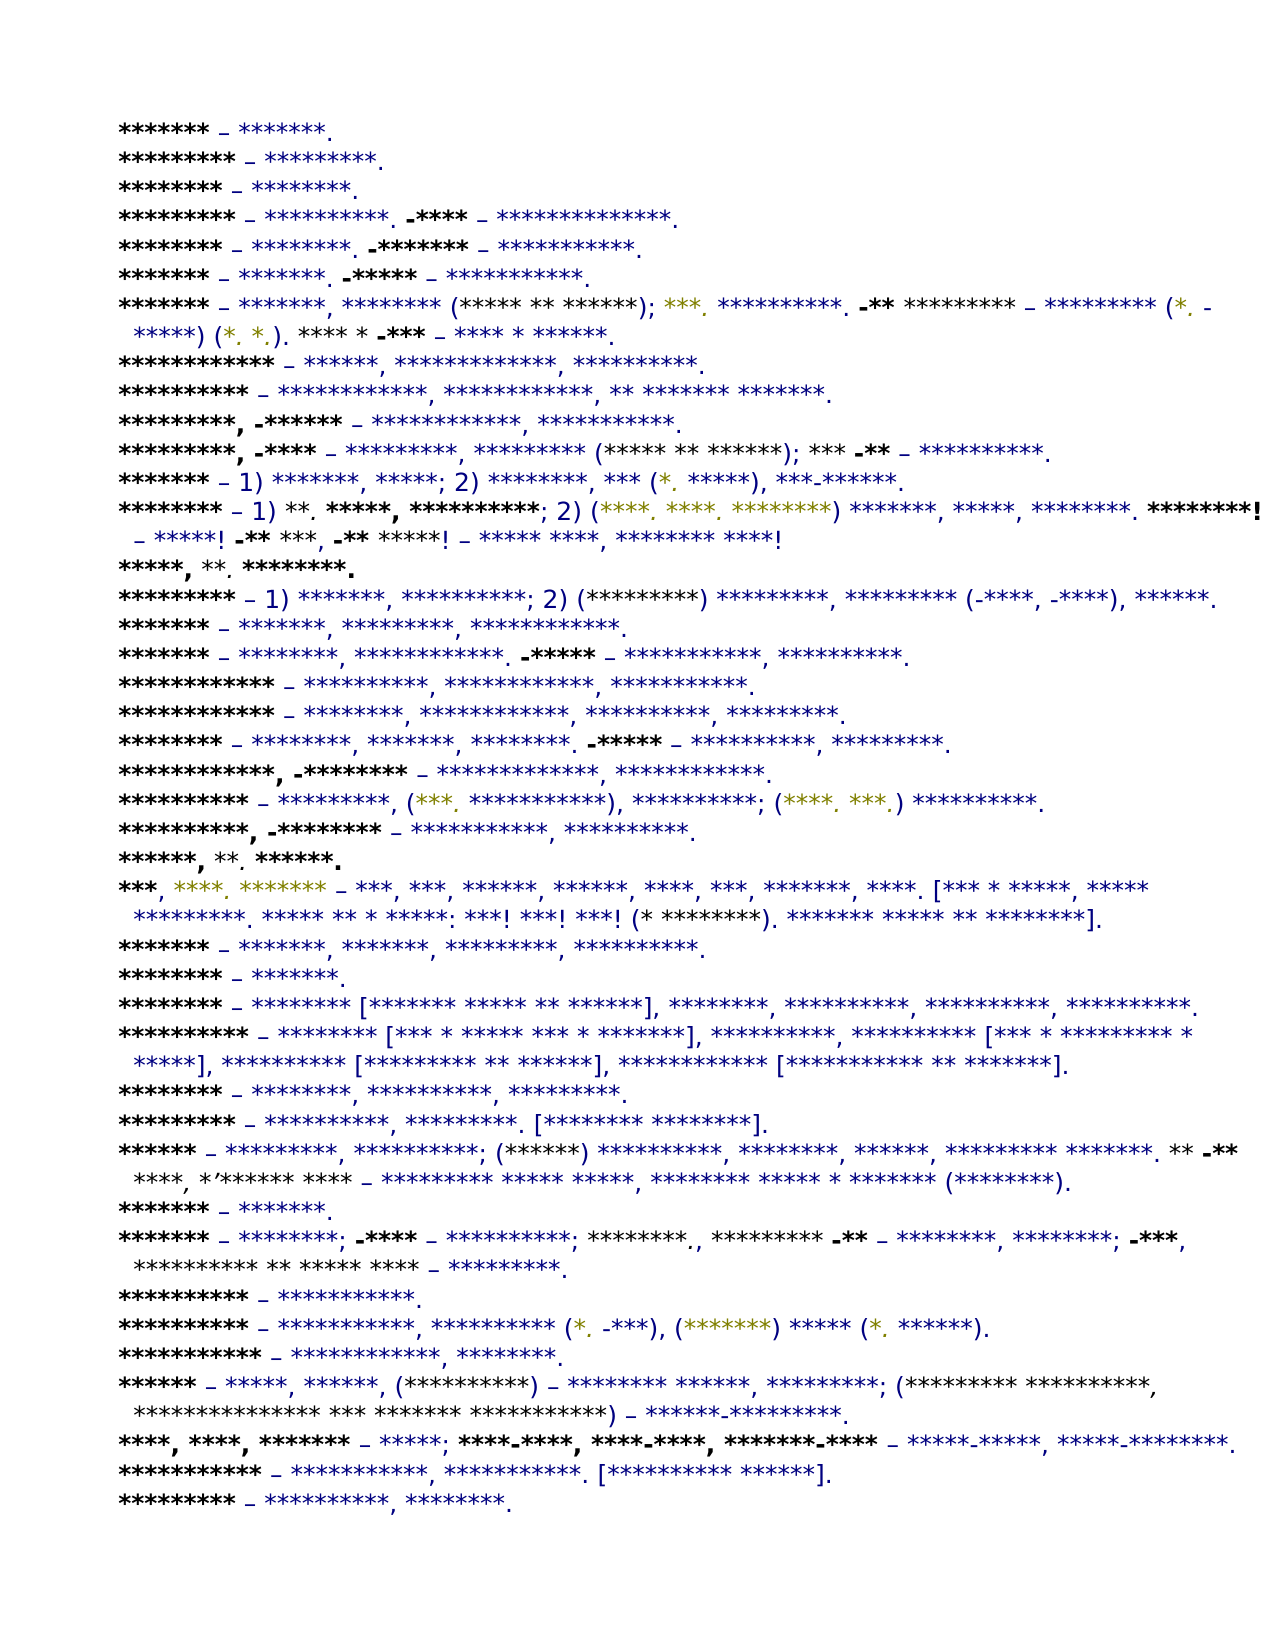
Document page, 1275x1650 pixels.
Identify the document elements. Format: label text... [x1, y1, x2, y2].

text ******* – 1) *******, *****; 2) ********, *** (*. *****), ***-******. [118, 468, 1275, 497]
text ************ – **********, ************, ***********. [118, 672, 1275, 701]
text *********, -**** – *********, ********* (***** ** ******); *** -** – **********. [118, 439, 1275, 468]
text ************ – ********, ************, **********, *********. [118, 701, 1275, 731]
text ********** – ***********. [118, 1285, 1275, 1314]
text ******* – *******, *********, ************. [118, 614, 1275, 643]
text ********* – **********. -**** – **************. [118, 206, 1275, 235]
text ********** – ******** [*** * ***** *** * *******], **********, ********** [*** * ********* * *****], ********** [********* ** ******], ************ [*********** ** *******]. [118, 1022, 1275, 1081]
text *********, -****** – ************, ***********. [118, 410, 1275, 439]
text ************ – ******, *************, **********. [118, 351, 1275, 381]
text ********* – 1) *******, **********; 2) (*********) *********, ********* (-****, -****), ******. [118, 585, 1275, 614]
text ******* – ********; -**** – **********; ********., ********* -** – ********, ********; -***, ********** ** ***** **** – *********. [118, 1226, 1275, 1285]
text ********* – *********. [118, 147, 1275, 176]
text ******* – *******, ******** (***** ** ******); ***. **********. -** ********* – ********* (*. -*****) (*. *.). **** * -*** – **** * ******. [118, 293, 1275, 351]
text *****, **. ********. [118, 556, 1275, 585]
text *********** – ***********, ***********. [********** ******]. [118, 1460, 1275, 1489]
text ********** – *********, (***. ***********), **********; (****. ***.) **********. [118, 789, 1275, 818]
text ****** – *********, **********; (******) **********, ********, ******, ********* *******. ** -** ****, *’****** **** – ********* ***** *****, ******** ***** * ******* (********). [118, 1139, 1275, 1197]
text ********** – ***********, ********** (*. -***), (*******) ***** (*. ******). [118, 1314, 1275, 1343]
text ********* – **********, ********. [118, 1489, 1275, 1518]
text ******** – ********. [118, 176, 1275, 206]
text ******* – *******. -***** – ***********. [118, 264, 1275, 293]
text ************, -******** – *************, ************. [118, 760, 1275, 789]
text ****** – *****, ******, (**********) – ******** ******, *********; (********* **********, *************** *** ******* ***********) – ******-*********. [118, 1372, 1275, 1431]
text ******* – *******. [118, 1197, 1275, 1226]
text ******** – ******** [******* ***** ** ******], ********, **********, **********, **********. [118, 993, 1275, 1022]
text ********** – ************, ************, ** ******* *******. [118, 381, 1275, 410]
text ******* – *******, *******, *********, **********. [118, 935, 1275, 964]
text ******* – *******. [118, 118, 1275, 147]
text ******, **. ******. [118, 847, 1275, 876]
text ******** – *******. [118, 964, 1275, 993]
text ******** – ********, *******, ********. -***** – **********, *********. [118, 731, 1275, 760]
text ***, ****. ******* – ***, ***, ******, ******, ****, ***, *******, ****. [*** * *****, ***** *********. ***** ** * *****: ***! ***! ***! (* ********). ******* ***** ** ********]. [118, 876, 1275, 935]
text *********** – ************, ********. [118, 1343, 1275, 1372]
text **********, -******** – ***********, **********. [118, 818, 1275, 847]
text ******* – ********, ************. -***** – ***********, **********. [118, 643, 1275, 672]
text ********* – **********, *********. [******** ********]. [118, 1110, 1275, 1139]
text ******** – ********, **********, *********. [118, 1081, 1275, 1110]
text ******** – ********. -******* – ***********. [118, 235, 1275, 264]
text ****, ****, ******* – *****; ****-****, ****-****, *******-**** – *****-*****, *****-********. [118, 1431, 1275, 1460]
text ******** – 1) **. *****, **********; 2) (****. ****. ********) *******, *****, ********. ********! – *****! -** ***, -** *****! – ***** ****, ******** ****! [118, 497, 1275, 556]
